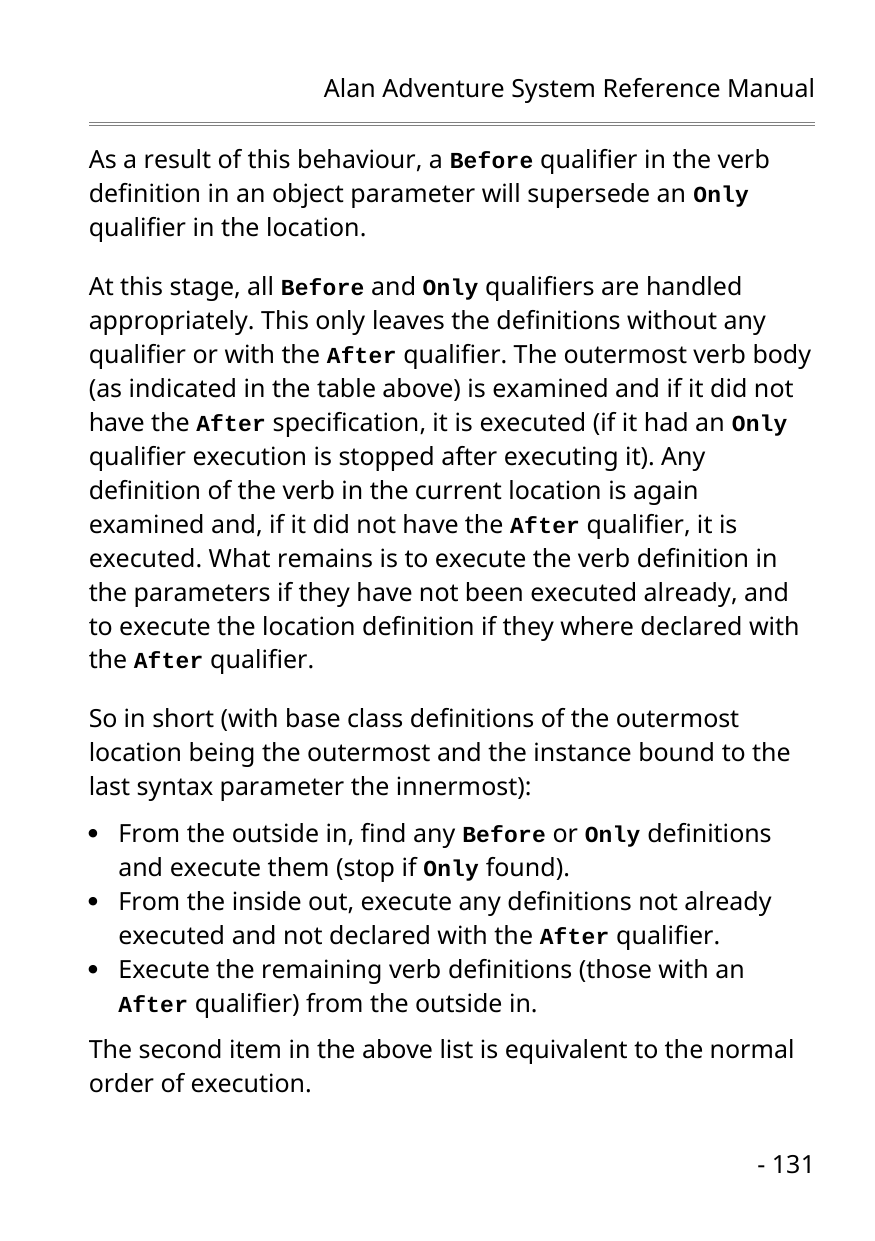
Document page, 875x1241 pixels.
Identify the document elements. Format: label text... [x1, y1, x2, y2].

list From the inside out, execute any definitions not already executed and not declared with the After qualifier. [88, 884, 815, 952]
text So in short (with base class definitions of the outermost location being the outermost and the instance bound to the last syntax parameter the innermost): [88, 701, 815, 803]
text At this stage, all Before and Only qualifiers are handled appropriately. This only leaves the definitions without any qualifier or with the After qualifier. The outermost verb body (as indicated in the table above) is ex­amined and if it did not have the After specification, it is executed (if it had an Only qualifier execution is stopped after executing it). Any definition of the verb in the current location is again examined and, if it did not have the Af­ter qualifier, it is executed. What remains is to execute the verb definition in the parameters if they have not been executed already, and to execute the lo­cation definition if they where de­clared with the After qualifier. [88, 269, 815, 676]
text The second item in the above list is equivalent to the normal order of execution. [88, 1032, 815, 1100]
text As a result of this behaviour, a Before qualifier in the verb definition in an object parameter will supersede an Only qualifier in the loca­tion. [88, 142, 815, 244]
list Execute the remaining verb definitions (those with an After qualifier) from the outside in. [88, 952, 815, 1019]
list From the outside in, find any Before or Only definitions and execute them (stop if Only found). [88, 816, 815, 884]
